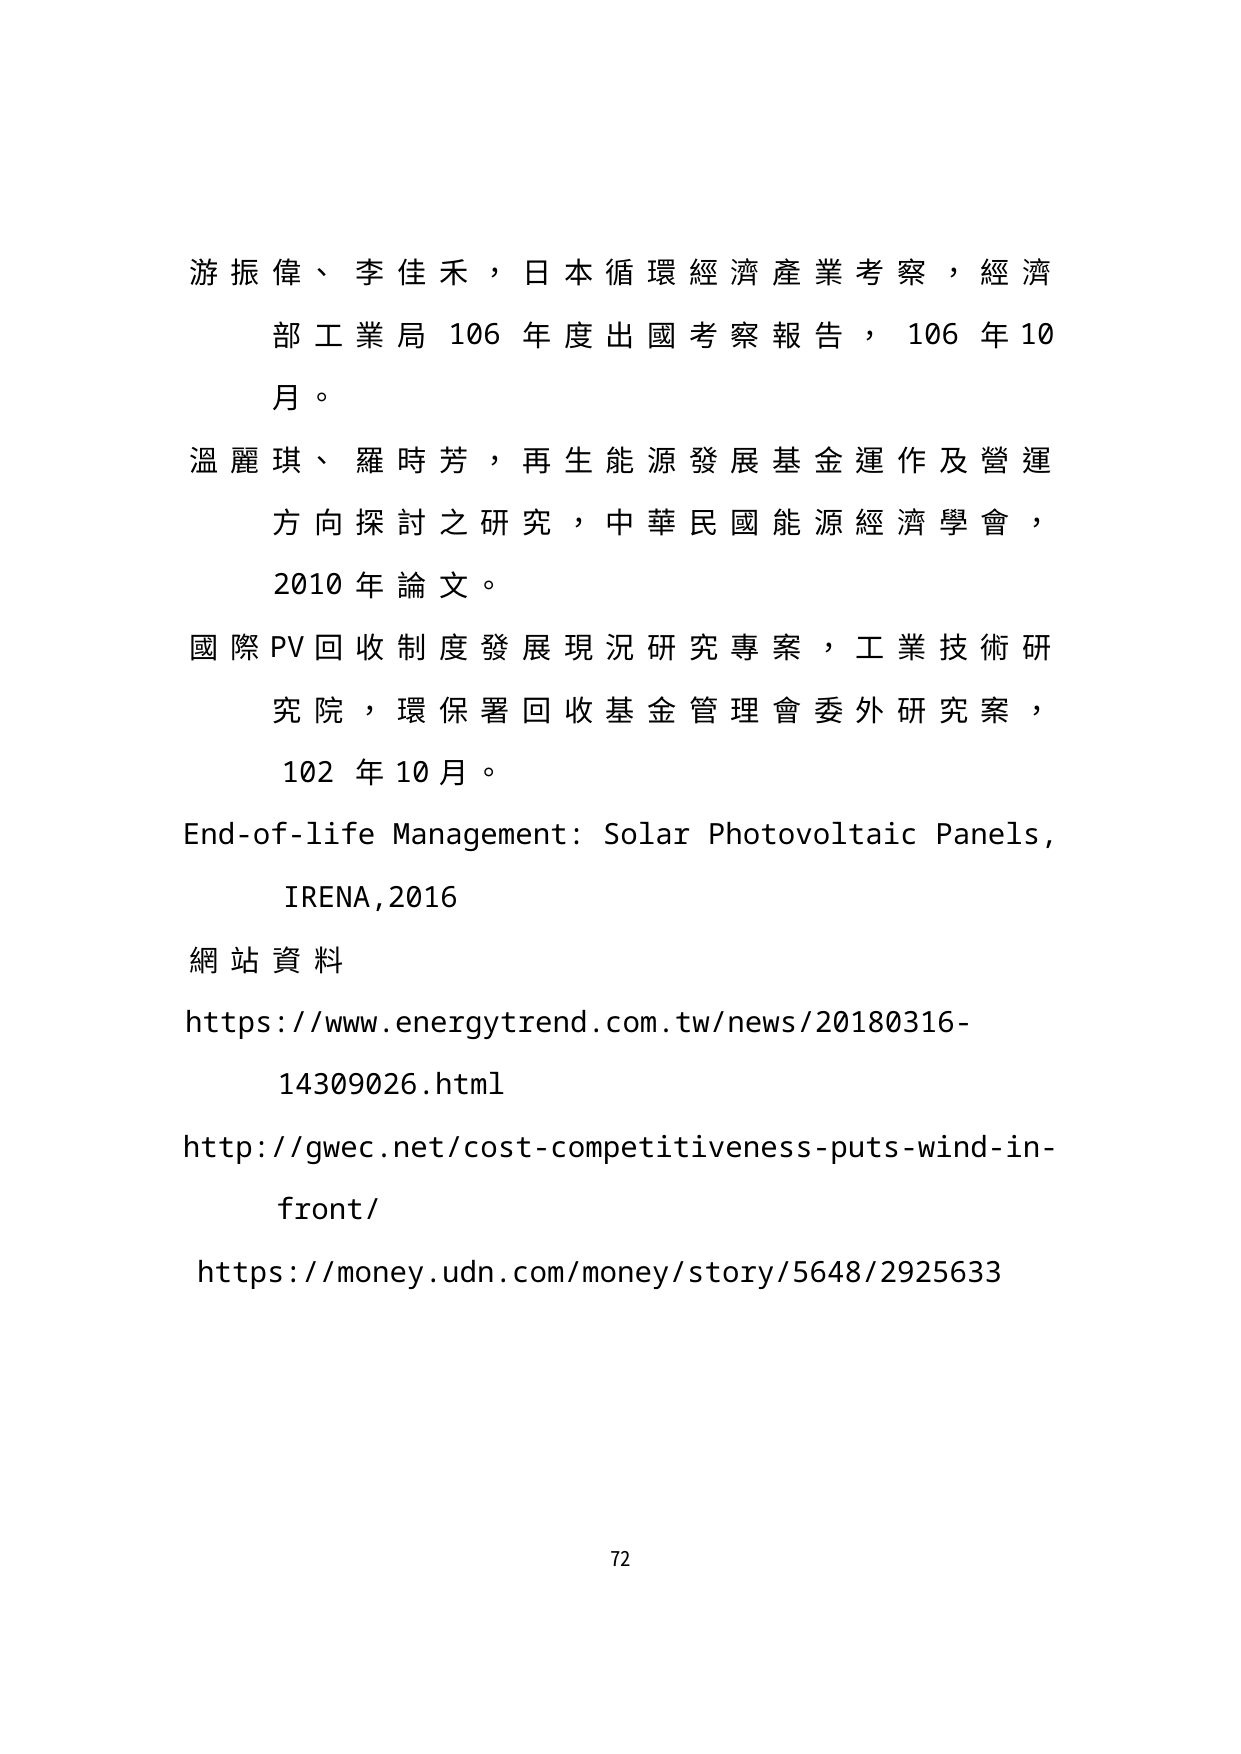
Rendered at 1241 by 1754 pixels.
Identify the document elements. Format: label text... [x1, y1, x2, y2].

text https://money.udn.com/money/story/5648/2925633 [183, 1229, 1058, 1292]
text 網站資料 [183, 917, 1058, 979]
text 國際PV回收制度發展現況研究專案，工業技術研究院，環保署回收基金管理會委外研究案，102年10月。 [183, 604, 1058, 792]
text 游振偉、李佳禾，日本循環經濟產業考察，經濟部工業局106年度出國考察報告，106年10月。 [183, 229, 1058, 417]
text 溫麗琪、羅時芳，再生能源發展基金運作及營運方向探討之研究，中華民國能源經濟學會，2010年論文。 [183, 417, 1058, 604]
text http://gwec.net/cost-competitiveness-puts-wind-in-front/ [183, 1104, 1058, 1229]
text End-of-life Management: Solar Photovoltaic Panels, IRENA,2016 [183, 792, 1058, 917]
text https://www.energytrend.com.tw/news/20180316-14309026.html [183, 979, 1058, 1104]
